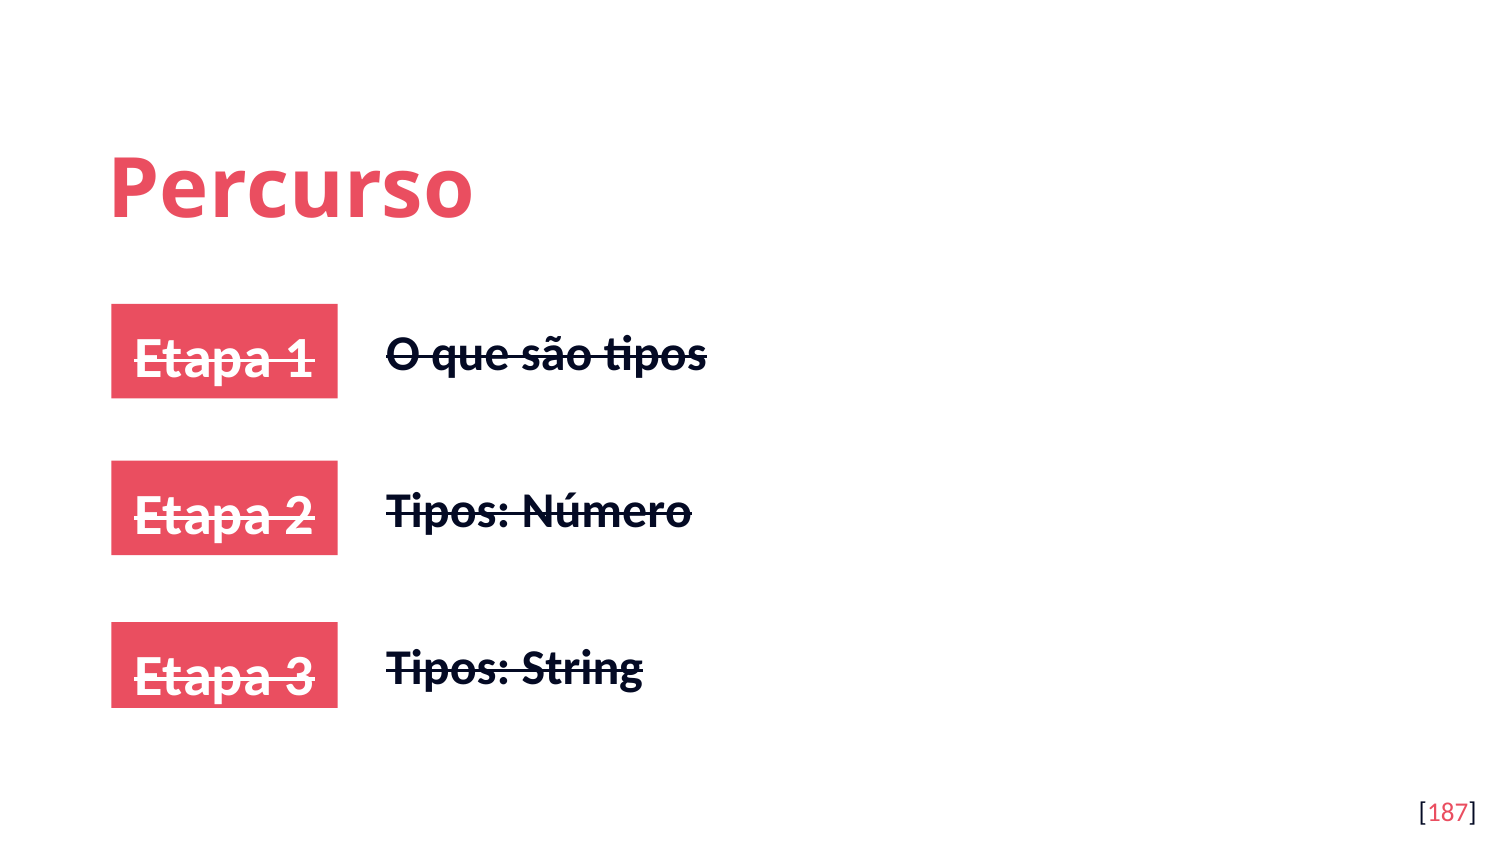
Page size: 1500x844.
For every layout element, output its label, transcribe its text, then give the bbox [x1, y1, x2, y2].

text_box Tipos: String [371, 627, 1384, 703]
text_box Etapa 1 [111, 303, 338, 399]
slide_number [187] [1403, 779, 1494, 844]
text_box Percurso [92, 104, 1309, 243]
text_box Etapa 2 [111, 460, 338, 556]
text_box Etapa 3 [111, 622, 338, 708]
text_box O que são tipos [371, 313, 1384, 389]
text_box Tipos: Número [371, 470, 1384, 546]
